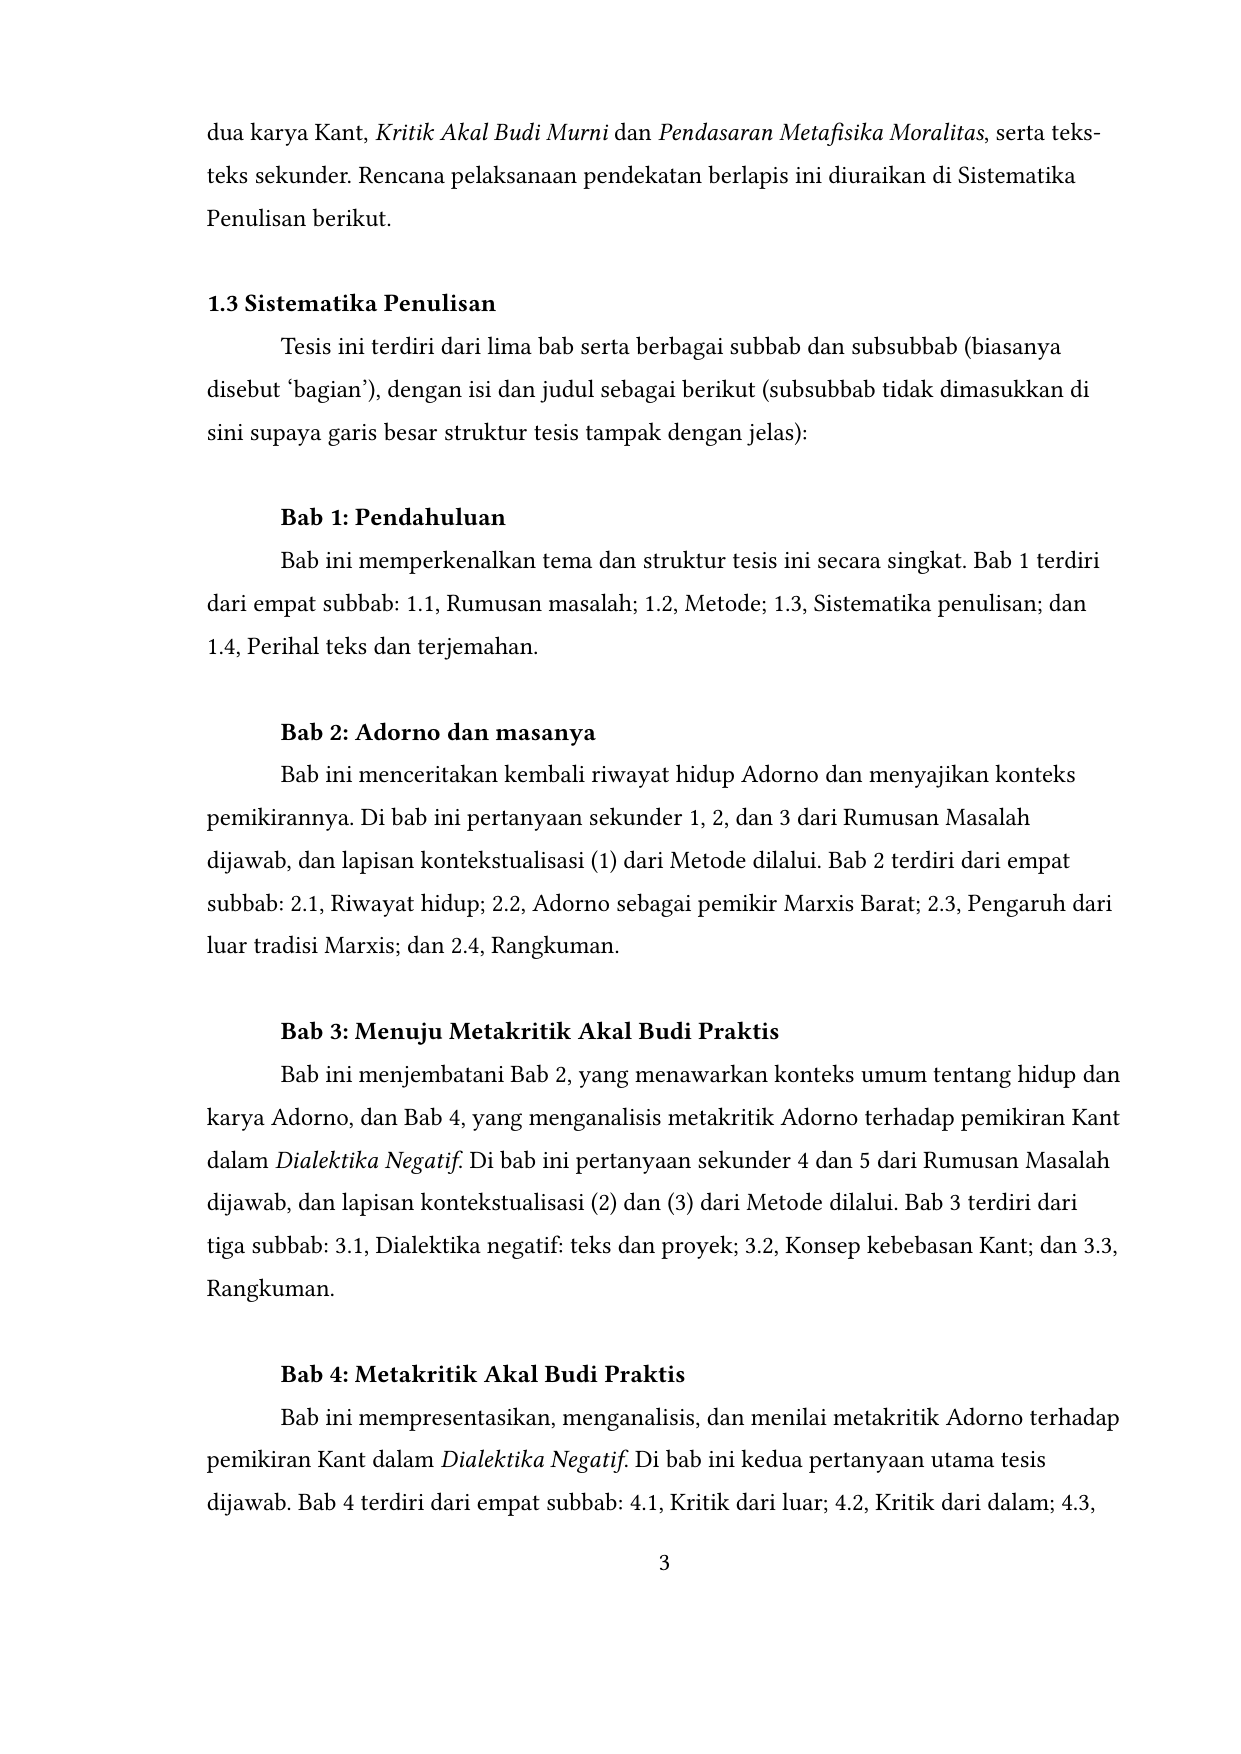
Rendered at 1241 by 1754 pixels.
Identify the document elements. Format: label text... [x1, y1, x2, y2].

text Bab ini mempresentasikan, menganalisis, dan menilai metakritik Adorno terhadap pemikiran Kant dalam Dialektika Negatif. Di bab ini kedua pertanyaan utama tesis dijawab. Bab 4 terdiri dari empat subbab: 4.1, Kritik dari luar; 4.2, Kritik dari dalam; 4.3, [207, 1402, 1122, 1517]
text 1.3 Sistematika Penulisan [207, 289, 1122, 318]
text Bab 2: Adorno dan masanya [207, 717, 1122, 746]
text Bab ini menjembatani Bab 2, yang menawarkan konteks umum tentang hidup dan karya Adorno, dan Bab 4, yang menganalisis metakritik Adorno terhadap pemikiran Kant dalam Dialektika Negatif. Di bab ini pertanyaan sekunder 4 dan 5 dari Rumusan Masalah dijawab, dan lapisan kontekstualisasi (2) dan (3) dari Metode dilalui. Bab 3 terdiri dari tiga subbab: 3.1, Dialektika negatif: teks dan proyek; 3.2, Konsep kebebasan Kant; dan 3.3, Rangkuman. [207, 1060, 1122, 1303]
text Bab 3: Menuju Metakritik Akal Budi Praktis [207, 1017, 1122, 1046]
text dua karya Kant, Kritik Akal Budi Murni dan Pendasaran Metafisika Moralitas, serta teks-teks sekunder. Rencana pelaksanaan pendekatan berlapis ini diuraikan di Sistematika Penulisan berikut. [207, 118, 1122, 232]
text Tesis ini terdiri dari lima bab serta berbagai subbab dan subsubbab (biasanya disebut ‘bagian’), dengan isi dan judul sebagai berikut (subsubbab tidak dimasukkan di sini supaya garis besar struktur tesis tampak dengan jelas): [207, 332, 1122, 446]
text Bab ini menceritakan kembali riwayat hidup Adorno dan menyajikan konteks pemikirannya. Di bab ini pertanyaan sekunder 1, 2, dan 3 dari Rumusan Masalah dijawab, dan lapisan kontekstualisasi (1) dari Metode dilalui. Bab 2 terdiri dari empat subbab: 2.1, Riwayat hidup; 2.2, Adorno sebagai pemikir Marxis Barat; 2.3, Pengaruh dari luar tradisi Marxis; dan 2.4, Rangkuman. [207, 760, 1122, 960]
text Bab 1: Pendahuluan [207, 503, 1122, 532]
text Bab 4: Metakritik Akal Budi Praktis [207, 1360, 1122, 1388]
text Bab ini memperkenalkan tema dan struktur tesis ini secara singkat. Bab 1 terdiri dari empat subbab: 1.1, Rumusan masalah; 1.2, Metode; 1.3, Sistematika penulisan; dan 1.4, Perihal teks dan terjemahan. [207, 546, 1122, 660]
